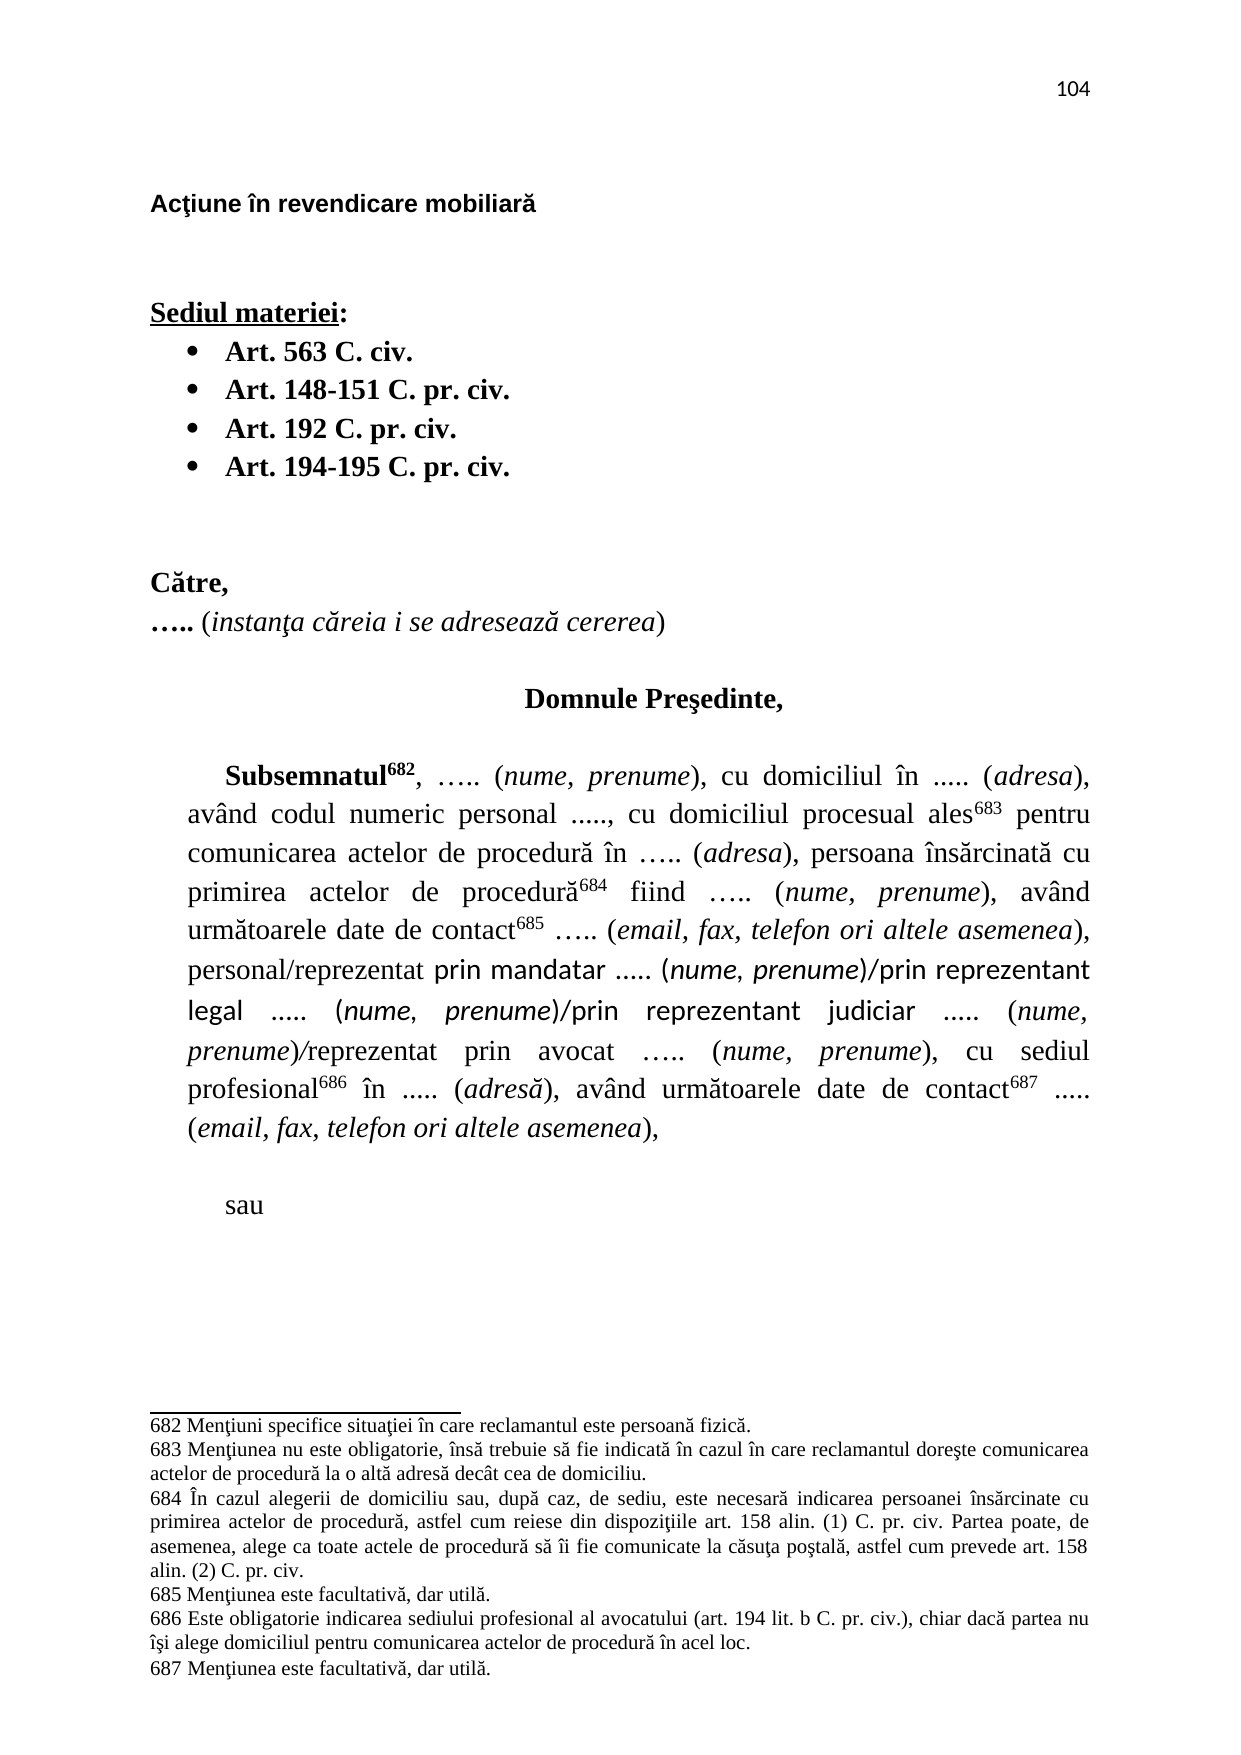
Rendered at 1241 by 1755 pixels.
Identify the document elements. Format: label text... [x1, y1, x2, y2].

text sau [187, 1187, 1090, 1220]
text Menţiunea este facultativă, dar utilă. [150, 1654, 1090, 1680]
text Sediul materiei: [150, 295, 1090, 329]
list Art. 148-151 C. pr. civ. [187, 372, 1090, 406]
text Menţiunea nu este obligatorie, însă trebuie să fie indicată în cazul în care reclamantul doreşte comunicarea actelor de procedură la o altă adresă decât cea de domiciliu. [150, 1437, 1090, 1485]
subtitle Acţiune în revendicare mobiliară [150, 189, 1090, 218]
list Art. 194-195 C. pr. civ. [187, 449, 1090, 483]
text Este obligatorie indicarea sediului profesional al avocatului (art. 194 lit. b C. pr. civ.), chiar dacă partea nu îşi alege domiciliul pentru comunicarea actelor de procedură în acel loc. [150, 1606, 1090, 1654]
list Art. 563 C. civ. [187, 334, 1090, 367]
text ….. (instanţa căreia i se adresează cererea) [150, 604, 1090, 637]
text Subsemnatul, ….. (nume, prenume), cu domiciliul în ..... (adresa), având codul numeric personal ....., cu domiciliul procesual ales pentru comunicarea actelor de procedură în ….. (adresa), persoana însărcinată cu primirea actelor de procedură fiind ….. (nume, prenume), având următoarele date de contact ….. (email, fax, telefon ori altele asemenea), personal/reprezentat prin mandatar ..... (nume, prenume)/prin reprezentant legal ..... (nume, prenume)/prin reprezentant judiciar ..... (nume, prenume)/reprezentat prin avocat ….. (nume, prenume), cu sediul profesional în ..... (adresă), având următoarele date de contact ..... (email, fax, telefon ori altele asemenea), [187, 758, 1090, 1143]
text În cazul alegerii de domiciliu sau, după caz, de sediu, este necesară indicarea persoanei însărcinate cu primirea actelor de procedură, astfel cum reiese din dispoziţiile art. 158 alin. (1) C. pr. civ. Partea poate, de asemenea, alege ca toate actele de procedură să îi fie comunicate la căsuţa poştală, astfel cum prevede art. 158 alin. (2) C. pr. civ. [150, 1485, 1090, 1582]
list Art. 192 C. pr. civ. [187, 411, 1090, 444]
text Domnule Preşedinte, [187, 681, 1090, 714]
text Către, [150, 565, 1090, 599]
text Menţiuni specifice situaţiei în care reclamantul este persoană fizică. [150, 1413, 1090, 1437]
text Menţiunea este facultativă, dar utilă. [150, 1582, 1090, 1606]
